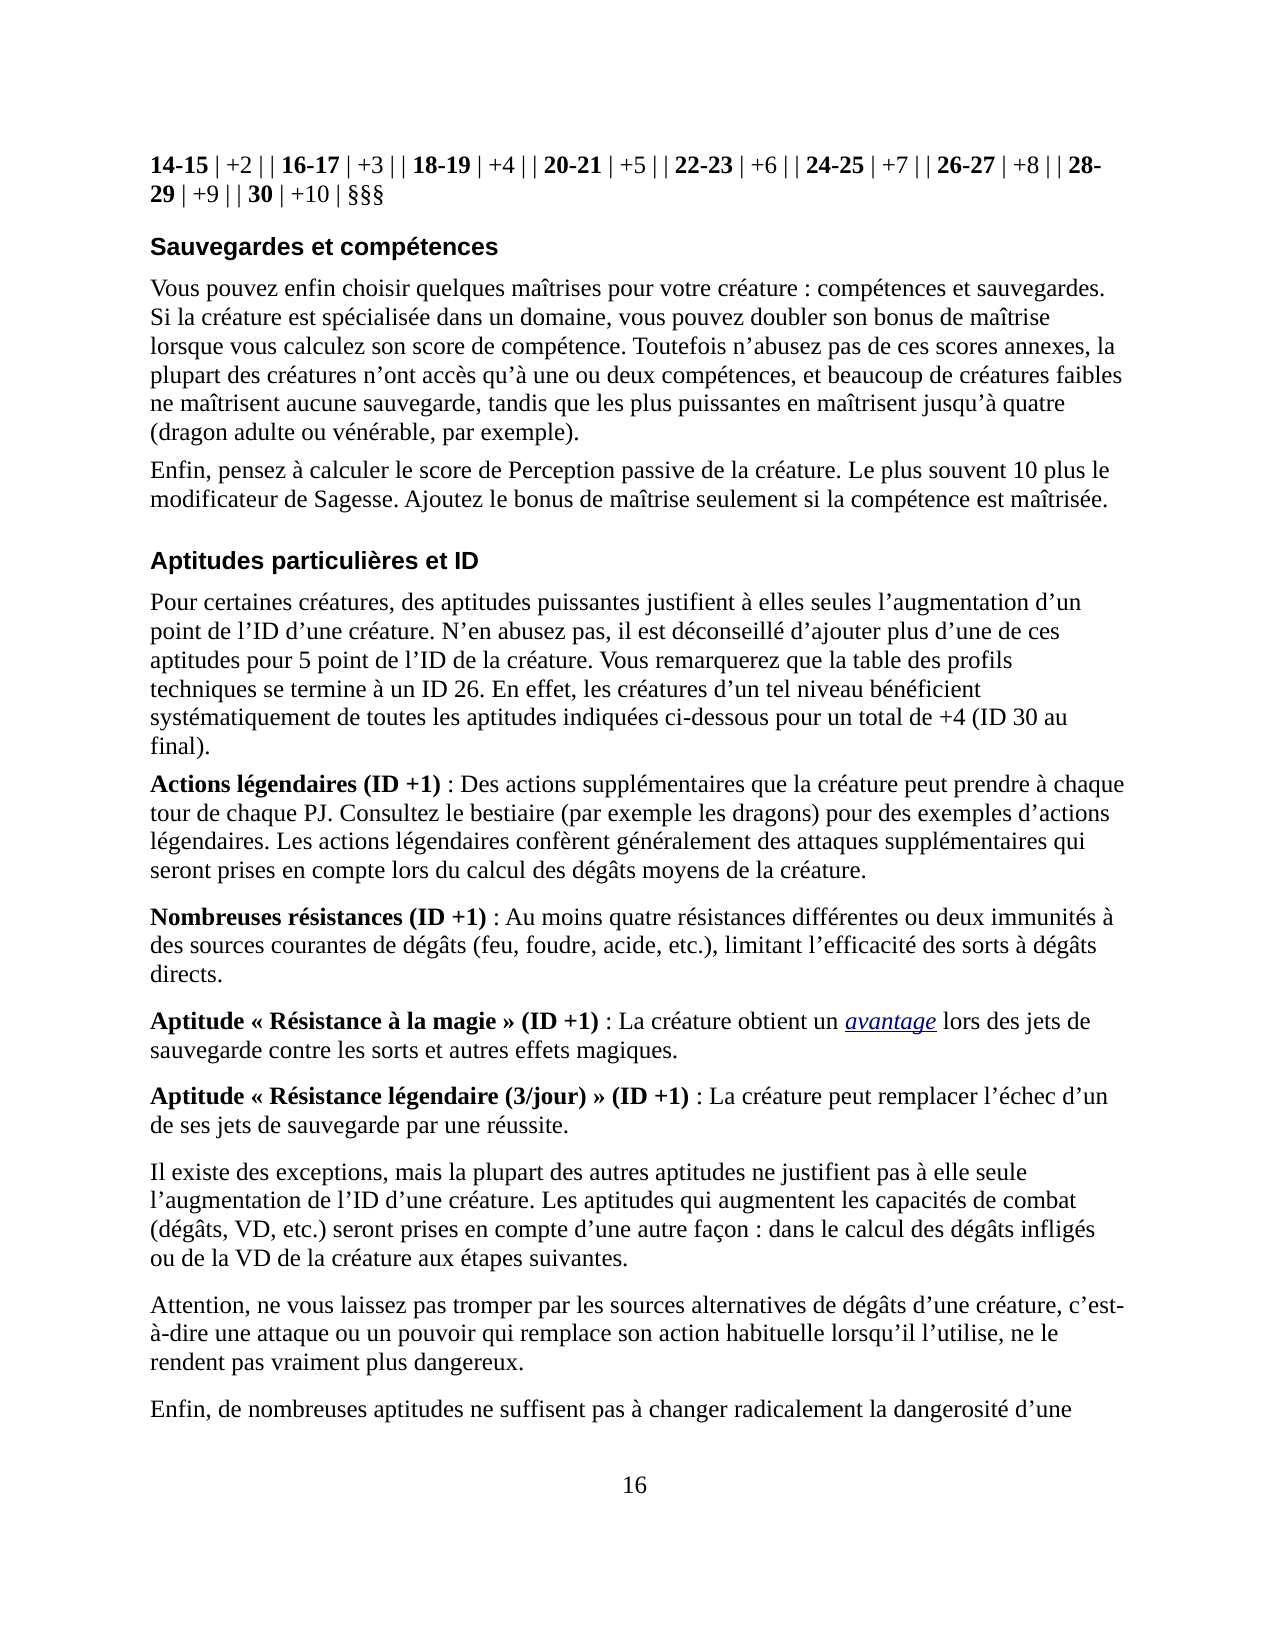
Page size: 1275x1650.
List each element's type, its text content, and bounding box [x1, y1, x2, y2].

text Enfin, pensez à calculer le score de Perception passive de la créature. Le plus souvent 10 plus le modificateur de Sagesse. Ajoutez le bonus de maîtrise seulement si la compétence est maîtrisée. [150, 455, 1125, 512]
text Nombreuses résistances (ID +1) : Au moins quatre résistances différentes ou deux immunités à des sources courantes de dégâts (feu, foudre, acide, etc.), limitant l’efficacité des sorts à dégâts directs. [150, 902, 1125, 988]
text Vous pouvez enfin choisir quelques maîtrises pour votre créature : compétences et sauvegardes. Si la créature est spécialisée dans un domaine, vous pouvez doubler son bonus de maîtrise lorsque vous calculez son score de compétence. Toutefois n’abusez pas de ces scores annexes, la plupart des créatures n’ont accès qu’à une ou deux compétences, et beaucoup de créatures faibles ne maîtrisent aucune sauvegarde, tandis que les plus puissantes en maîtrisent jusqu’à quatre (dragon adulte ou vénérable, par exemple). [150, 273, 1125, 446]
text Actions légendaires (ID +1) : Des actions supplémentaires que la créature peut prendre à chaque tour de chaque PJ. Consultez le bestiaire (par exemple les dragons) pour des exemples d’actions légendaires. Les actions légendaires confèrent généralement des attaques supplémentaires qui seront prises en compte lors du calcul des dégâts moyens de la créature. [150, 769, 1125, 884]
subtitle Sauvegardes et compétences [150, 232, 1125, 261]
text Enfin, de nombreuses aptitudes ne suffisent pas à changer radicalement la dangerosité d’une [150, 1394, 1125, 1423]
text Attention, ne vous laissez pas tromper par les sources alternatives de dégâts d’une créature, c’est-à-dire une attaque ou un pouvoir qui remplace son action habituelle lorsqu’il l’utilise, ne le rendent pas vraiment plus dangereux. [150, 1290, 1125, 1376]
text Aptitude « Résistance légendaire (3/jour) » (ID +1) : La créature peut remplacer l’échec d’un de ses jets de sauvegarde par une réussite. [150, 1081, 1125, 1139]
text Il existe des exceptions, mais la plupart des autres aptitudes ne justifient pas à elle seule l’augmentation de l’ID d’une créature. Les aptitudes qui augmentent les capacités de combat (dégâts, VD, etc.) seront prises en compte d’une autre façon : dans le calcul des dégâts infligés ou de la VD de la créature aux étapes suivantes. [150, 1157, 1125, 1272]
subtitle Aptitudes particulières et ID [150, 546, 1125, 575]
text Aptitude « Résistance à la magie » (ID +1) : La créature obtient un avantage lors des jets de sauvegarde contre les sorts et autres effets magiques. [150, 1006, 1125, 1063]
text Pour certaines créatures, des aptitudes puissantes justifient à elles seules l’augmentation d’un point de l’ID d’une créature. N’en abusez pas, il est déconseillé d’ajouter plus d’une de ces aptitudes pour 5 point de l’ID de la créature. Vous remarquerez que la table des profils techniques se termine à un ID 26. En effet, les créatures d’un tel niveau bénéficient systématiquement de toutes les aptitudes indiquées ci-dessous pour un total de +4 (ID 30 au final). [150, 587, 1125, 760]
text 14-15 | +2 | | 16-17 | +3 | | 18-19 | +4 | | 20-21 | +5 | | 22-23 | +6 | | 24-25 | +7 | | 26-27 | +8 | | 28-29 | +9 | | 30 | +10 | §§§ [150, 150, 1125, 207]
